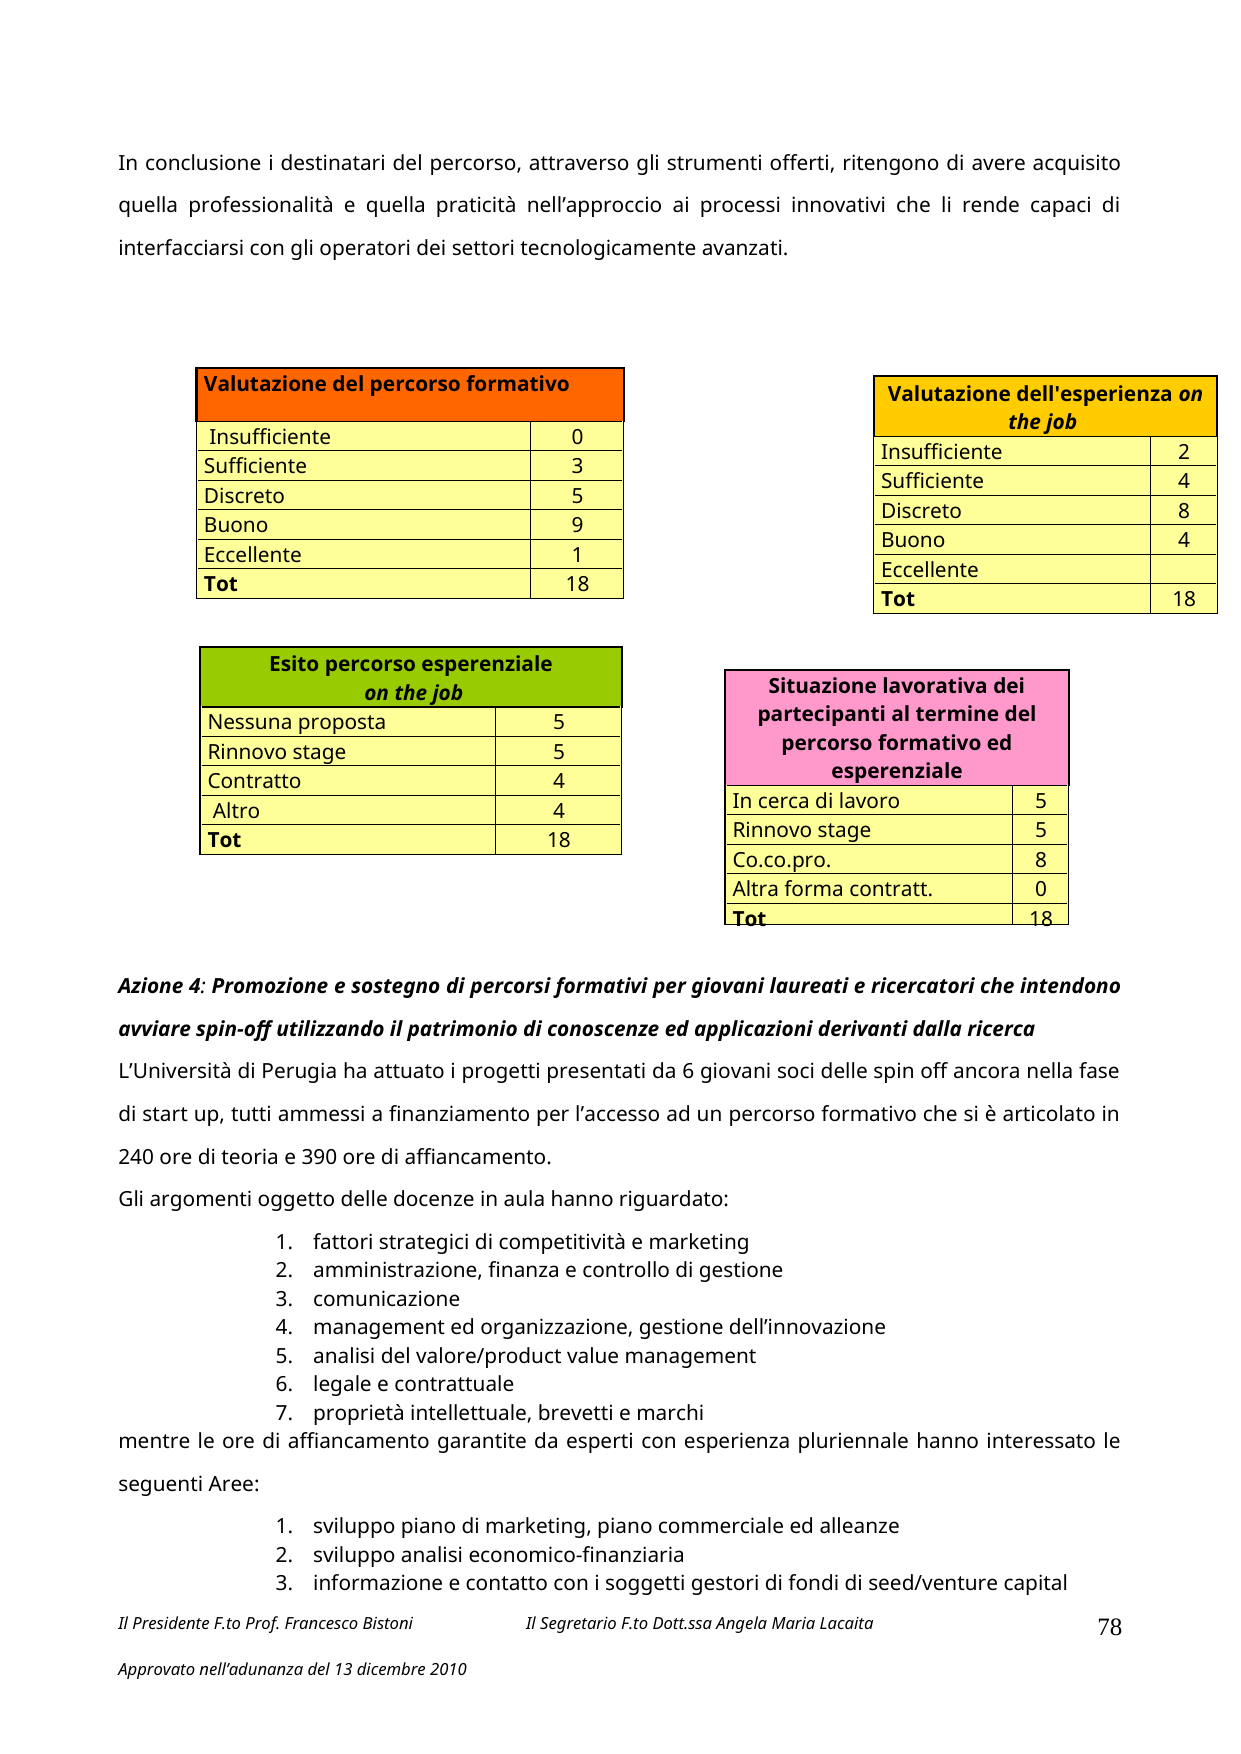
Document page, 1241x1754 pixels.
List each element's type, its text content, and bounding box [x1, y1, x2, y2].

table_cell Eccellente [197, 539, 530, 568]
table_cell Contratto [201, 766, 495, 795]
table_cell Altro [201, 796, 495, 824]
table_cell Insufficiente [874, 437, 1150, 465]
table_cell Tot [874, 583, 1150, 613]
table_cell 0 [531, 421, 623, 450]
table_cell 5 [1013, 785, 1068, 814]
table_cell Rinnovo stage [201, 737, 495, 765]
table_header Valutazione del percorso formativo [198, 369, 623, 421]
table_cell 18 [1013, 903, 1068, 924]
table_cell 18 [1151, 583, 1217, 613]
table_cell 5 [496, 706, 621, 736]
table_cell management ed organizzazione, gestione dell’innovazione [231, 1313, 1069, 1341]
table_cell proprietà intellettuale, brevetti e marchi [231, 1398, 1069, 1426]
table_cell analisi del valore/product value management [231, 1341, 1069, 1369]
table_cell 8 [1151, 495, 1217, 524]
table_cell 4 [496, 795, 621, 824]
table_header sviluppo piano di marketing, piano commerciale ed alleanze [231, 1511, 1078, 1540]
table_cell 4 [496, 765, 621, 795]
table_header Valutazione dell'esperienza on the job [875, 377, 1216, 436]
table_cell Discreto [197, 480, 530, 509]
table_cell Altra forma contratt. [726, 874, 1012, 903]
text In conclusione i destinatari del percorso, attraverso gli strumenti offerti, ritengono di avere acquisito quella professionalità e quella praticità nell’approccio ai processi innovativi che li rende capaci di interfacciarsi con gli operatori dei settori tecnologicamente avanzati. [118, 148, 1122, 261]
table_cell 18 [496, 824, 621, 854]
table_cell 8 [1013, 844, 1068, 873]
text L’Università di Perugia ha attuato i progetti presentati da 6 giovani soci delle spin off ancora nella fase di start up, tutti ammessi a finanziamento per l’accesso ad un percorso formativo che si è articolato in 240 ore di teoria e 390 ore di affiancamento. [118, 1057, 1122, 1170]
table_header fattori strategici di competitività e marketing [231, 1227, 1069, 1256]
table_cell 0 [1013, 873, 1068, 903]
table_cell [1151, 554, 1217, 583]
text mentre le ore di affiancamento garantite da esperti con esperienza pluriennale hanno interessato le seguenti Aree: [118, 1426, 1122, 1497]
table_cell Sufficiente [197, 450, 530, 480]
table_cell amministrazione, finanza e controllo di gestione [231, 1256, 1069, 1284]
table_cell Sufficiente [874, 465, 1150, 495]
text Gli argomenti oggetto delle docenze in aula hanno riguardato: [118, 1184, 1122, 1213]
table_cell Buono [197, 509, 530, 539]
table_cell Eccellente [874, 554, 1150, 583]
table_cell Tot [726, 904, 1012, 924]
table_cell 18 [531, 568, 623, 598]
table_cell 4 [1151, 524, 1217, 554]
table_cell 9 [531, 509, 623, 539]
table_cell Tot [201, 825, 495, 854]
table_cell Nessuna proposta [201, 707, 495, 736]
table_header Esito percorso esperenziale on the job [201, 648, 621, 706]
table_cell 5 [1013, 814, 1068, 844]
table_cell Buono [874, 524, 1150, 554]
table_cell legale e contrattuale [231, 1369, 1069, 1398]
table_header Situazione lavorativa dei partecipanti al termine del percorso formativo ed esperenziale [726, 671, 1068, 785]
table_cell 1 [531, 539, 623, 568]
table_cell comunicazione [231, 1284, 1069, 1312]
table_cell 4 [1151, 465, 1217, 495]
table_cell Rinnovo stage [726, 815, 1012, 844]
table_cell In cerca di lavoro [726, 786, 1012, 814]
table_cell sviluppo analisi economico-finanziaria [231, 1540, 1078, 1568]
table_cell Tot [197, 568, 530, 598]
table_cell Discreto [874, 495, 1150, 524]
table_cell 5 [496, 736, 621, 765]
table_cell informazione e contatto con i soggetti gestori di fondi di seed/venture capital [231, 1568, 1078, 1597]
text Azione 4: Promozione e sostegno di percorsi formativi per giovani laureati e ricercatori che intendono avviare spin-off utilizzando il patrimonio di conoscenze ed applicazioni derivanti dalla ricerca [118, 971, 1122, 1042]
table_cell 3 [531, 450, 623, 480]
table_cell 5 [531, 480, 623, 509]
table_cell Insufficiente [197, 422, 530, 450]
table_cell 2 [1151, 437, 1217, 465]
table_cell Co.co.pro. [726, 845, 1012, 873]
